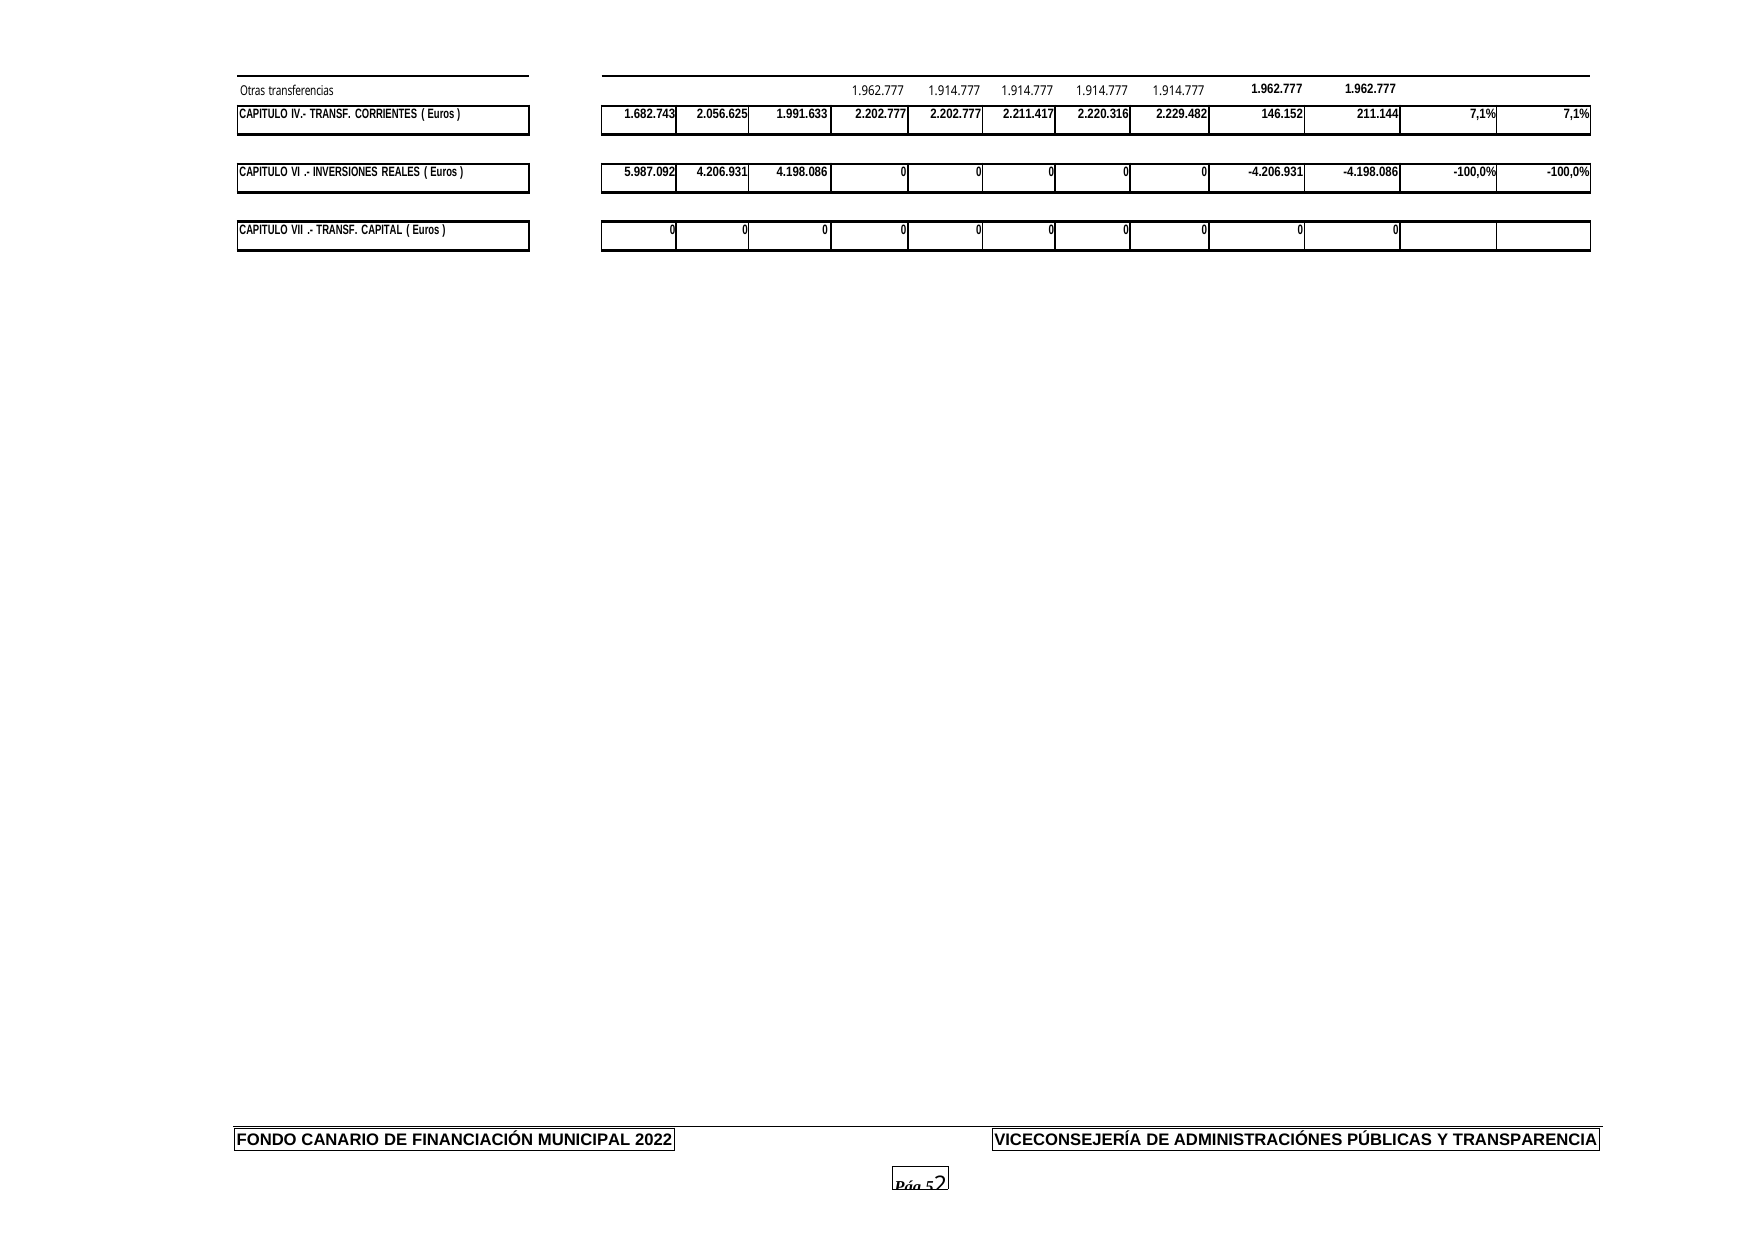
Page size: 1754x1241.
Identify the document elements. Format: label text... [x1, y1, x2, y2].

table_cell CAPITULO IV.- TRANSF. CORRIENTES ( Euros ) [238, 107, 528, 133]
table_cell [1304, 194, 1400, 220]
table_cell [983, 194, 1055, 220]
table_cell 1.914.777 [983, 77, 1055, 104]
table_cell [1400, 194, 1497, 220]
table_cell 0 [1131, 223, 1208, 249]
table_cell 0 [677, 223, 748, 249]
table_cell [530, 163, 601, 191]
table_cell 2.229.482 [1131, 107, 1208, 133]
table_cell 7,1% [1401, 107, 1496, 133]
table_cell 0 [749, 223, 830, 249]
table_cell [1497, 223, 1590, 249]
table_cell 7,1% [1497, 107, 1590, 133]
table_cell [830, 136, 907, 162]
table_cell 1.914.777 [1055, 77, 1130, 104]
table_cell [1400, 136, 1497, 162]
table_cell -4.198.086 [1305, 165, 1399, 191]
table_cell [529, 133, 602, 162]
table_cell [529, 191, 602, 220]
table_cell -100,0% [1497, 165, 1590, 191]
table_cell [748, 136, 830, 162]
table_cell 0 [1056, 223, 1129, 249]
table_cell [983, 136, 1055, 162]
table_cell 1.914.777 [908, 77, 982, 104]
table_cell 2.056.625 [677, 107, 748, 133]
table_cell 0 [832, 165, 907, 191]
table_cell [530, 220, 601, 249]
table_cell Otras transferencias [237, 77, 529, 104]
table_cell 2.211.417 [983, 107, 1054, 133]
table_cell [1497, 77, 1590, 104]
table_cell 0 [983, 223, 1054, 249]
table_cell 211.144 [1305, 107, 1399, 133]
table_cell 0 [1210, 223, 1304, 249]
table_cell 0 [832, 223, 907, 249]
table_cell 0 [1131, 165, 1208, 191]
table_cell 4.206.931 [677, 165, 748, 191]
table_cell [602, 77, 676, 104]
table_cell [1130, 136, 1209, 162]
table_cell 0 [909, 165, 982, 191]
table_cell 2.220.316 [1056, 107, 1129, 133]
table_cell [676, 77, 748, 104]
table_cell CAPITULO VII .- TRANSF. CAPITAL ( Euros ) [238, 223, 528, 249]
table_cell 0 [1056, 165, 1129, 191]
table_cell [237, 194, 529, 220]
table_cell 1.962.777 [1304, 77, 1400, 104]
table_cell 4.198.086 [749, 165, 830, 191]
table_cell CAPITULO VI .- INVERSIONES REALES ( Euros ) [238, 165, 528, 191]
table_cell [237, 136, 529, 162]
table_cell [1497, 194, 1590, 220]
table_cell [1055, 194, 1130, 220]
table_cell 1.991.633 [749, 107, 830, 133]
table_cell [1304, 136, 1400, 162]
table_cell [1209, 136, 1304, 162]
table_cell 2.202.777 [832, 107, 907, 133]
table_cell [1400, 77, 1497, 104]
table_cell [602, 194, 676, 220]
table_cell 5.987.092 [602, 165, 675, 191]
table_cell 2.202.777 [909, 107, 982, 133]
table_cell [676, 194, 748, 220]
table_cell 1.682.743 [602, 107, 675, 133]
table_cell [1055, 136, 1130, 162]
table_cell 1.962.777 [1209, 77, 1304, 104]
table_cell [1130, 194, 1209, 220]
table_cell [830, 194, 907, 220]
table_cell [602, 136, 676, 162]
table_cell [1497, 136, 1590, 162]
table_cell 0 [1305, 223, 1399, 249]
table_cell [748, 194, 830, 220]
table_cell 0 [983, 165, 1054, 191]
table_cell [748, 77, 830, 104]
table_cell [1209, 194, 1304, 220]
table_cell 0 [909, 223, 982, 249]
table_cell -4.206.931 [1210, 165, 1304, 191]
table_cell 0 [602, 223, 675, 249]
table_cell [530, 105, 601, 133]
table_cell -100,0% [1401, 165, 1496, 191]
table_cell [676, 136, 748, 162]
table_cell [1401, 223, 1496, 249]
table_cell 1.914.777 [1130, 77, 1209, 104]
table_cell 146.152 [1210, 107, 1304, 133]
table_cell [908, 194, 982, 220]
table_cell [908, 136, 982, 162]
table_cell [529, 75, 602, 104]
table_cell 1.962.777 [830, 77, 907, 104]
